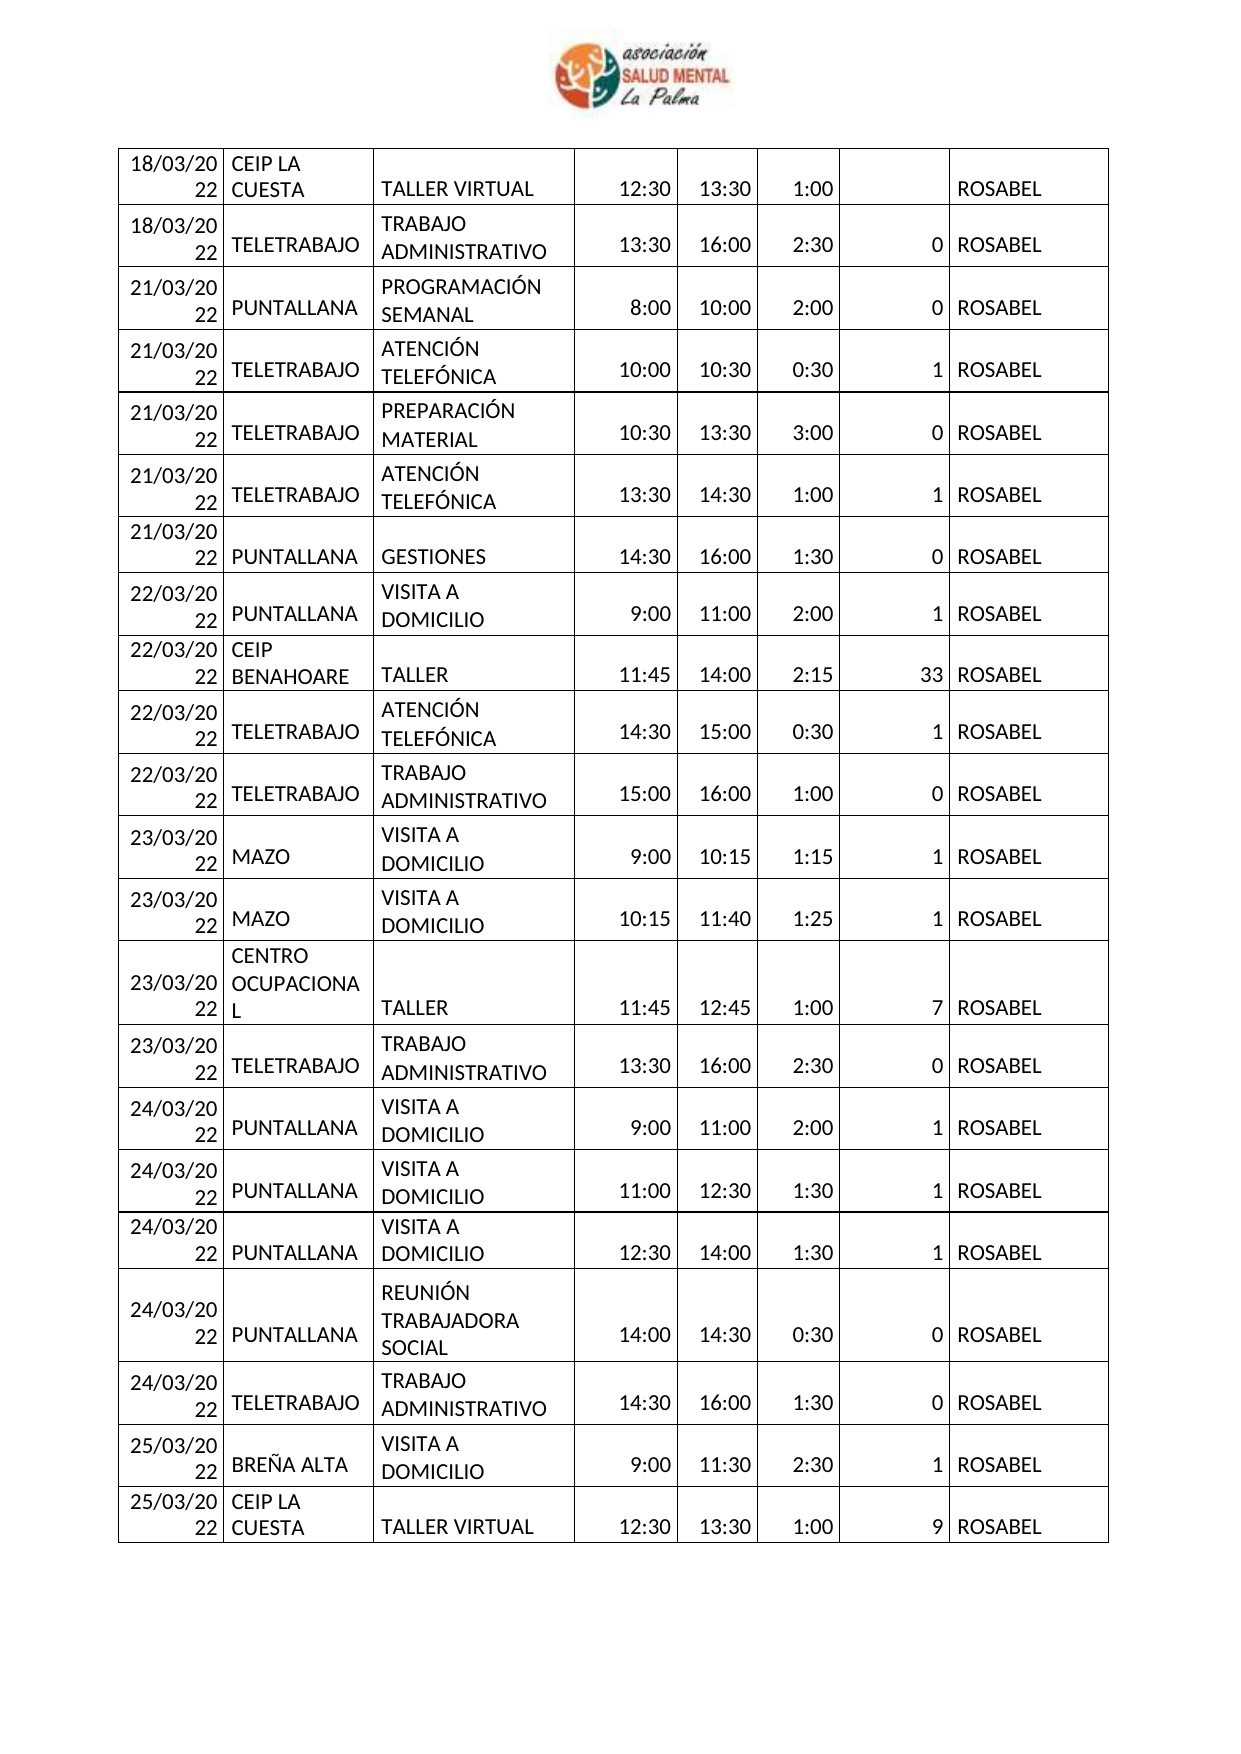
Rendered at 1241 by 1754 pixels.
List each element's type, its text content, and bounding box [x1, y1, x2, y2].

table_cell 13:30 [678, 393, 757, 454]
table_cell TRABAJO ADMINISTRATIVO [374, 1362, 574, 1423]
table_cell 1:30 [758, 1213, 839, 1267]
table_cell 14:30 [678, 455, 757, 516]
table_cell 24/03/20 22 [119, 1269, 223, 1361]
table_cell 16:00 [678, 205, 757, 266]
table_cell 1:00 [758, 941, 839, 1024]
table_header ROSABEL [950, 149, 1108, 204]
table_cell 0 [840, 517, 949, 572]
table_cell ROSABEL [950, 1088, 1108, 1149]
table_cell PUNTALLANA [224, 267, 373, 329]
table_cell 3:00 [758, 393, 839, 454]
table_cell 9:00 [575, 573, 677, 634]
table_cell PUNTALLANA [224, 1213, 373, 1267]
table_cell 1:00 [758, 754, 839, 815]
table_cell 11:45 [575, 941, 677, 1024]
table_cell 1 [840, 573, 949, 634]
table_cell ATENCIÓN TELEFÓNICA [374, 455, 574, 516]
table_cell 24/03/20 22 [119, 1150, 223, 1211]
table_cell 9:00 [575, 1088, 677, 1149]
table_cell ROSABEL [950, 941, 1108, 1024]
table_cell ROSABEL [950, 691, 1108, 753]
table_cell 25/03/20 22 [119, 1487, 223, 1542]
table_cell 33 [840, 636, 949, 690]
table_cell 10:00 [678, 267, 757, 329]
table_cell ROSABEL [950, 1269, 1108, 1361]
table_cell 16:00 [678, 1362, 757, 1423]
table_cell 11:00 [678, 1088, 757, 1149]
table_cell PUNTALLANA [224, 573, 373, 634]
table_cell 0 [840, 1025, 949, 1087]
table_cell 21/03/20 22 [119, 517, 223, 572]
table_cell 12:30 [575, 1213, 677, 1267]
table_cell 1 [840, 1150, 949, 1211]
table_cell TRABAJO ADMINISTRATIVO [374, 1025, 574, 1087]
table_cell ROSABEL [950, 455, 1108, 516]
table_cell PREPARACIÓN MATERIAL [374, 393, 574, 454]
table_cell PROGRAMACIÓN SEMANAL [374, 267, 574, 329]
table_cell 0 [840, 267, 949, 329]
table_cell 21/03/20 22 [119, 330, 223, 391]
table_cell 0:30 [758, 691, 839, 753]
table_cell CEIP LA CUESTA [224, 1487, 373, 1542]
table_cell TELETRABAJO [224, 1025, 373, 1087]
table_cell 14:30 [575, 691, 677, 753]
table_cell ROSABEL [950, 267, 1108, 329]
table_cell 2:15 [758, 636, 839, 690]
table_cell TELETRABAJO [224, 205, 373, 266]
table_cell ROSABEL [950, 1213, 1108, 1267]
table_cell 1 [840, 1425, 949, 1486]
table_cell 0:30 [758, 1269, 839, 1361]
table_cell 1:00 [758, 455, 839, 516]
table_cell ATENCIÓN TELEFÓNICA [374, 330, 574, 391]
table_cell 0 [840, 1269, 949, 1361]
table_header CEIP LA CUESTA [224, 149, 373, 204]
table_cell ROSABEL [950, 1150, 1108, 1211]
table_cell TELETRABAJO [224, 330, 373, 391]
table_cell 24/03/20 22 [119, 1213, 223, 1267]
table_cell 14:00 [678, 636, 757, 690]
table_cell ROSABEL [950, 1425, 1108, 1486]
table_header 18/03/20 22 [119, 149, 223, 204]
table_cell 10:30 [575, 393, 677, 454]
table_cell 2:00 [758, 1088, 839, 1149]
table_cell 0:30 [758, 330, 839, 391]
table_cell 25/03/20 22 [119, 1425, 223, 1486]
table_cell 10:00 [575, 330, 677, 391]
table_cell 9 [840, 1487, 949, 1542]
table_cell ATENCIÓN TELEFÓNICA [374, 691, 574, 753]
table_cell REUNIÓN TRABAJADORA SOCIAL [374, 1269, 574, 1361]
table_cell 2:30 [758, 1425, 839, 1486]
picture [548, 29, 735, 121]
table_cell ROSABEL [950, 1362, 1108, 1423]
table_cell 0 [840, 393, 949, 454]
table_cell PUNTALLANA [224, 1269, 373, 1361]
table_cell 14:30 [678, 1269, 757, 1361]
table_cell 2:30 [758, 205, 839, 266]
table_cell 11:45 [575, 636, 677, 690]
table_cell 16:00 [678, 517, 757, 572]
table_cell 7 [840, 941, 949, 1024]
table_cell 1:30 [758, 1362, 839, 1423]
table_cell 2:30 [758, 1025, 839, 1087]
table_cell CENTRO OCUPACIONA L [224, 941, 373, 1024]
table_cell ROSABEL [950, 879, 1108, 940]
table_cell 23/03/20 22 [119, 1025, 223, 1087]
table_cell 12:30 [575, 1487, 677, 1542]
table_cell 1:30 [758, 517, 839, 572]
table_cell 11:30 [678, 1425, 757, 1486]
table_cell 22/03/20 22 [119, 636, 223, 690]
table_cell 1:25 [758, 879, 839, 940]
table_cell ROSABEL [950, 205, 1108, 266]
table_cell ROSABEL [950, 1487, 1108, 1542]
table_cell TRABAJO ADMINISTRATIVO [374, 754, 574, 815]
table_cell VISITA A DOMICILIO [374, 816, 574, 878]
table_cell 0 [840, 1362, 949, 1423]
table_cell ROSABEL [950, 636, 1108, 690]
table_header TALLER VIRTUAL [374, 149, 574, 204]
table_cell 21/03/20 22 [119, 455, 223, 516]
table_cell 1 [840, 1213, 949, 1267]
table_cell 12:30 [678, 1150, 757, 1211]
table_cell MAZO [224, 816, 373, 878]
table_cell 22/03/20 22 [119, 573, 223, 634]
table_cell CEIP BENAHOARE [224, 636, 373, 690]
table_cell 14:30 [575, 517, 677, 572]
table_cell 0 [840, 754, 949, 815]
table_cell ROSABEL [950, 1025, 1108, 1087]
table_cell 22/03/20 22 [119, 691, 223, 753]
table_cell 24/03/20 22 [119, 1362, 223, 1423]
table_cell PUNTALLANA [224, 517, 373, 572]
table_cell PUNTALLANA [224, 1150, 373, 1211]
table_cell PUNTALLANA [224, 1088, 373, 1149]
table_cell MAZO [224, 879, 373, 940]
table_cell 10:30 [678, 330, 757, 391]
table_cell TELETRABAJO [224, 393, 373, 454]
table_cell 23/03/20 22 [119, 941, 223, 1024]
table_cell 1 [840, 879, 949, 940]
table_cell ROSABEL [950, 754, 1108, 815]
table_cell 23/03/20 22 [119, 816, 223, 878]
table_cell 15:00 [575, 754, 677, 815]
table_cell ROSABEL [950, 517, 1108, 572]
table_cell 9:00 [575, 1425, 677, 1486]
table_cell 1:15 [758, 816, 839, 878]
table_header 1:00 [758, 149, 839, 204]
table_cell 15:00 [678, 691, 757, 753]
table_cell 1:30 [758, 1150, 839, 1211]
table_cell 14:00 [678, 1213, 757, 1267]
table_cell 1 [840, 1088, 949, 1149]
table_cell 0 [840, 205, 949, 266]
table_cell 10:15 [678, 816, 757, 878]
table_cell 22/03/20 22 [119, 754, 223, 815]
table_cell 23/03/20 22 [119, 879, 223, 940]
table_cell VISITA A DOMICILIO [374, 879, 574, 940]
table_cell 16:00 [678, 1025, 757, 1087]
table_cell 10:15 [575, 879, 677, 940]
table_cell TELETRABAJO [224, 754, 373, 815]
table_cell 16:00 [678, 754, 757, 815]
table_cell 13:30 [575, 205, 677, 266]
table_cell VISITA A DOMICILIO [374, 1213, 574, 1267]
table_cell 2:00 [758, 573, 839, 634]
table_cell 1:00 [758, 1487, 839, 1542]
table_cell 13:30 [678, 1487, 757, 1542]
table_cell VISITA A DOMICILIO [374, 1150, 574, 1211]
table_cell 8:00 [575, 267, 677, 329]
table_header 12:30 [575, 149, 677, 204]
table_cell 21/03/20 22 [119, 267, 223, 329]
table_cell 13:30 [575, 1025, 677, 1087]
table_cell VISITA A DOMICILIO [374, 1088, 574, 1149]
table_cell 21/03/20 22 [119, 393, 223, 454]
table_cell 2:00 [758, 267, 839, 329]
table_cell 13:30 [575, 455, 677, 516]
table_cell 12:45 [678, 941, 757, 1024]
table_cell VISITA A DOMICILIO [374, 1425, 574, 1486]
table_cell 11:40 [678, 879, 757, 940]
table_cell TRABAJO ADMINISTRATIVO [374, 205, 574, 266]
table_cell 11:00 [575, 1150, 677, 1211]
table_cell ROSABEL [950, 573, 1108, 634]
table_cell 14:00 [575, 1269, 677, 1361]
table_cell 1 [840, 816, 949, 878]
table_cell ROSABEL [950, 330, 1108, 391]
table_header [840, 149, 949, 204]
table_cell ROSABEL [950, 816, 1108, 878]
table_cell 11:00 [678, 573, 757, 634]
table_cell TALLER [374, 941, 574, 1024]
table_cell TELETRABAJO [224, 1362, 373, 1423]
table_cell 18/03/20 22 [119, 205, 223, 266]
table_cell 1 [840, 330, 949, 391]
table_cell TALLER VIRTUAL [374, 1487, 574, 1542]
table_cell TALLER [374, 636, 574, 690]
table_cell TELETRABAJO [224, 455, 373, 516]
table_cell 9:00 [575, 816, 677, 878]
table_cell BREÑA ALTA [224, 1425, 373, 1486]
table_cell 24/03/20 22 [119, 1088, 223, 1149]
table_cell ROSABEL [950, 393, 1108, 454]
table_cell 1 [840, 691, 949, 753]
table_header 13:30 [678, 149, 757, 204]
table_cell 1 [840, 455, 949, 516]
table_cell GESTIONES [374, 517, 574, 572]
table_cell TELETRABAJO [224, 691, 373, 753]
table_cell VISITA A DOMICILIO [374, 573, 574, 634]
table_cell 14:30 [575, 1362, 677, 1423]
